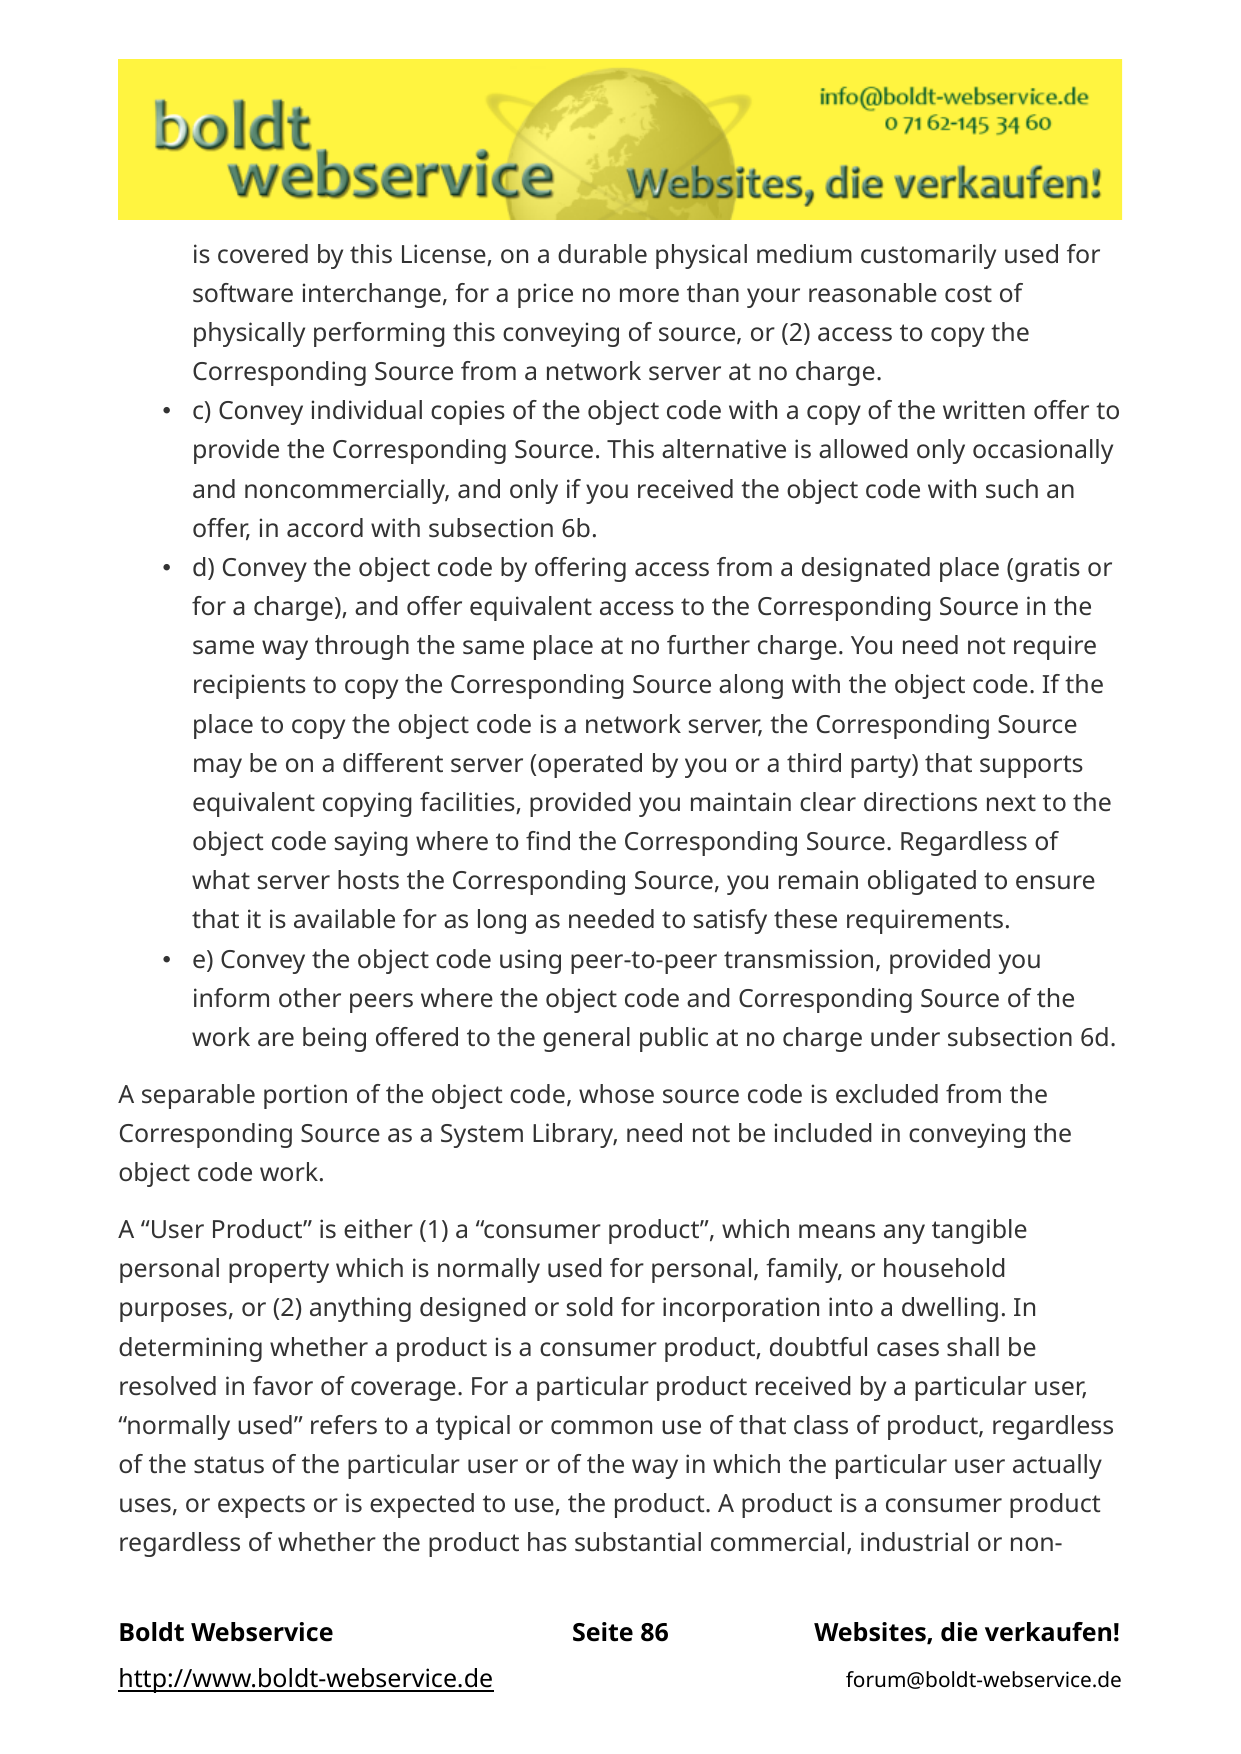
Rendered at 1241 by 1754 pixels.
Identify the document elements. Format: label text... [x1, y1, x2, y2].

picture [118, 59, 1123, 220]
text A “User Product” is either (1) a “consumer product”, which means any tangible personal property which is normally used for personal, family, or household purposes, or (2) anything designed or sold for incorporation into a dwelling. In determining whether a product is a consumer product, doubtful cases shall be resolved in favor of coverage. For a particular product received by a particular user, “normally used” refers to a typical or common use of that class of product, regardless of the status of the particular user or of the way in which the particular user actually uses, or expects or is expected to use, the product. A product is a consumer product regardless of whether the product has substantial commercial, industrial or non- [118, 1212, 1122, 1559]
list is covered by this License, on a durable physical medium customarily used for software interchange, for a price no more than your reasonable cost of physically performing this conveying of source, or (2) access to copy the Corresponding Source from a network server at no charge. [162, 236, 1122, 388]
list e) Convey the object code using peer-to-peer transmission, provided you inform other peers where the object code and Corresponding Source of the work are being offered to the general public at no charge under subsection 6d. [162, 941, 1122, 1054]
list c) Convey individual copies of the object code with a copy of the written offer to provide the Corresponding Source. This alternative is allowed only occasionally and noncommercially, and only if you received the object code with such an offer, in accord with subsection 6b. [162, 393, 1122, 544]
text A separable portion of the object code, whose source code is excluded from the Corresponding Source as a System Library, need not be included in conveying the object code work. [118, 1076, 1122, 1189]
list d) Convey the object code by offering access from a designated place (gratis or for a charge), and offer equivalent access to the Corresponding Source in the same way through the same place at no further charge. You need not require recipients to copy the Corresponding Source along with the object code. If the place to copy the object code is a network server, the Corresponding Source may be on a different server (operated by you or a third party) that supports equivalent copying facilities, provided you maintain clear directions next to the object code saying where to find the Corresponding Source. Regardless of what server hosts the Corresponding Source, you remain obligated to ensure that it is available for as long as needed to satisfy these requirements. [162, 549, 1122, 936]
